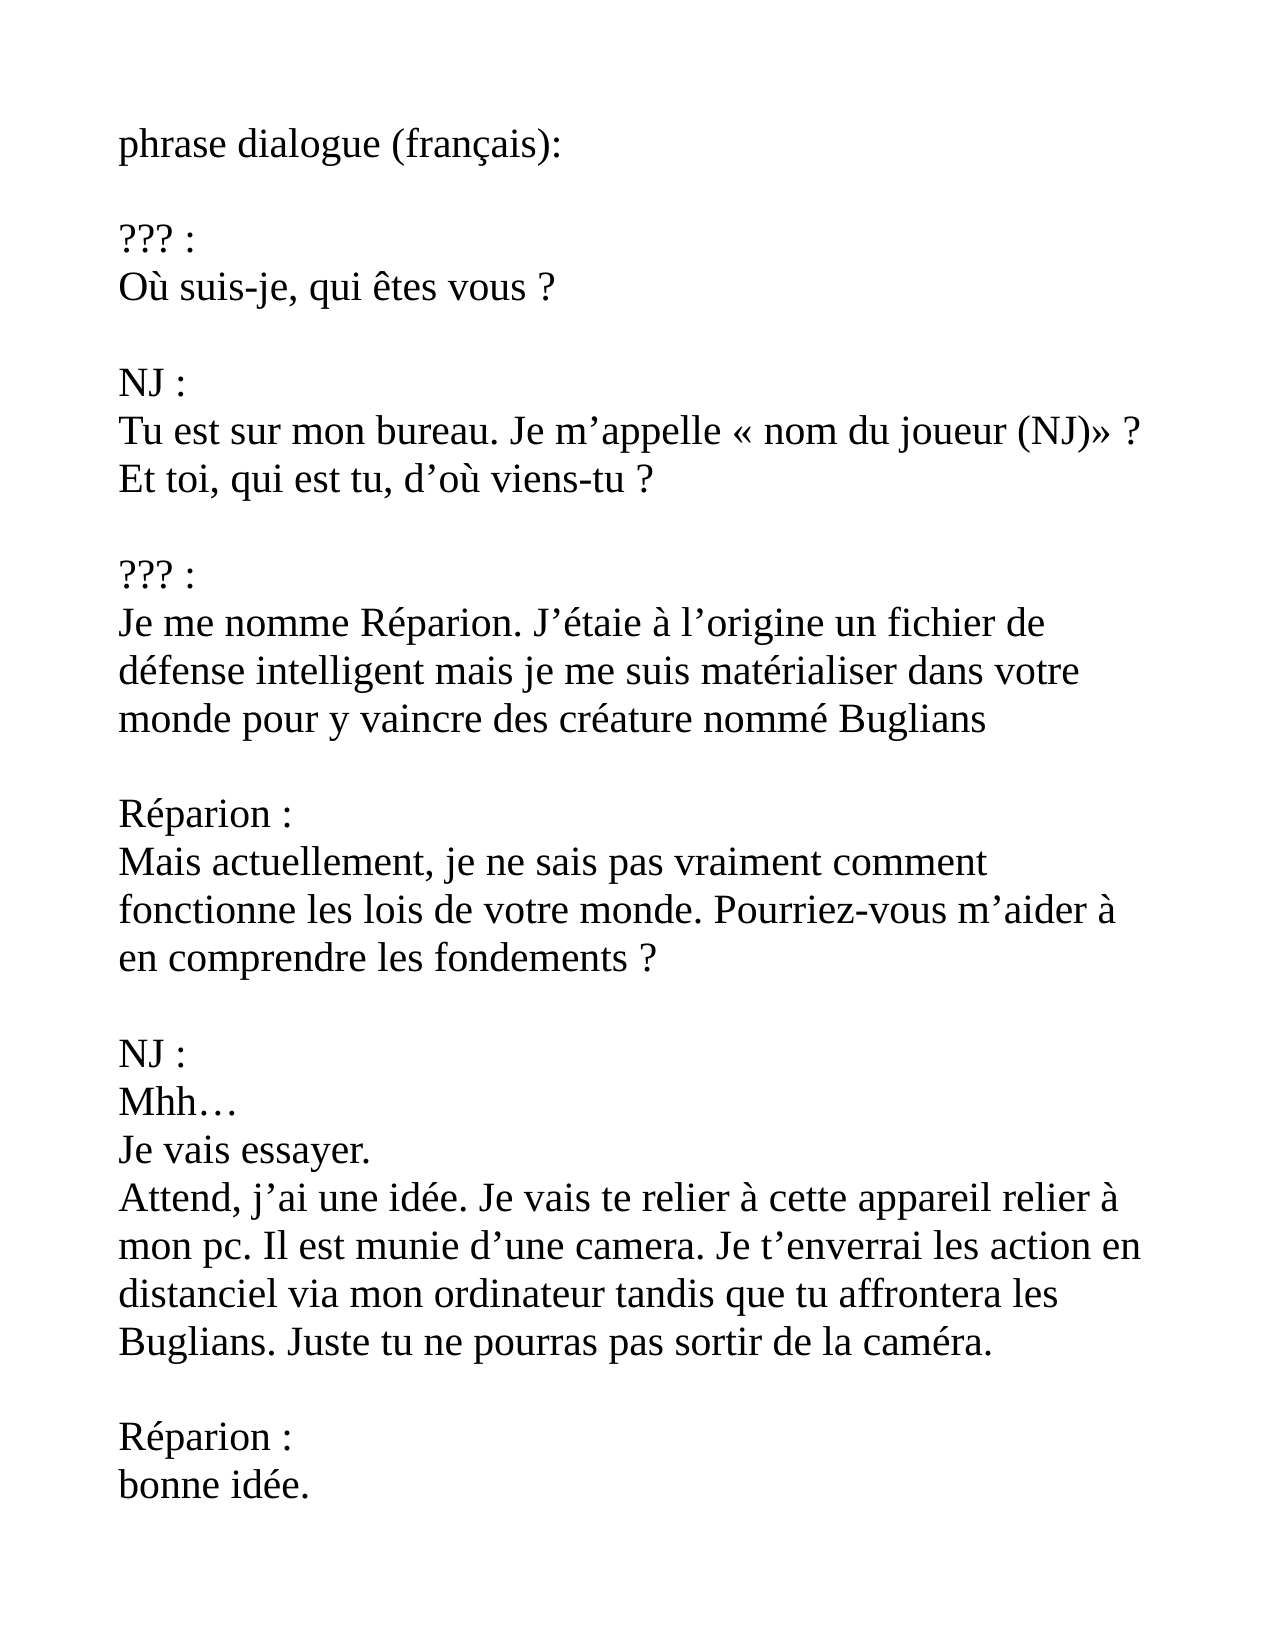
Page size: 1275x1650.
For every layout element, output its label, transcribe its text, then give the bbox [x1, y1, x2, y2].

text Je me nomme Réparion. J’étaie à l’origine un fichier de défense intelligent mais je me suis matérialiser dans votre monde pour y vaincre des créature nommé Buglians [118, 597, 1157, 741]
text ??? : [118, 549, 1157, 597]
text phrase dialogue (français): [118, 118, 1157, 166]
text bonne idée. [118, 1460, 1157, 1508]
text NJ : [118, 358, 1157, 406]
text Où suis-je, qui êtes vous ? [118, 262, 1157, 310]
text ??? : [118, 214, 1157, 262]
text Je vais essayer. [118, 1124, 1157, 1172]
text Mais actuellement, je ne sais pas vraiment comment fonctionne les lois de votre monde. Pourriez-vous m’aider à en comprendre les fondements ? [118, 837, 1157, 981]
text Réparion : [118, 789, 1157, 837]
text Attend, j’ai une idée. Je vais te relier à cette appareil relier à mon pc. Il est munie d’une camera. Je t’enverrai les action en distanciel via mon ordinateur tandis que tu affrontera les Buglians. Juste tu ne pourras pas sortir de la caméra. [118, 1172, 1157, 1364]
text Mhh… [118, 1076, 1157, 1124]
text NJ : [118, 1028, 1157, 1076]
text Réparion : [118, 1412, 1157, 1460]
text Tu est sur mon bureau. Je m’appelle « nom du joueur (NJ)» ? Et toi, qui est tu, d’où viens-tu ? [118, 406, 1157, 501]
